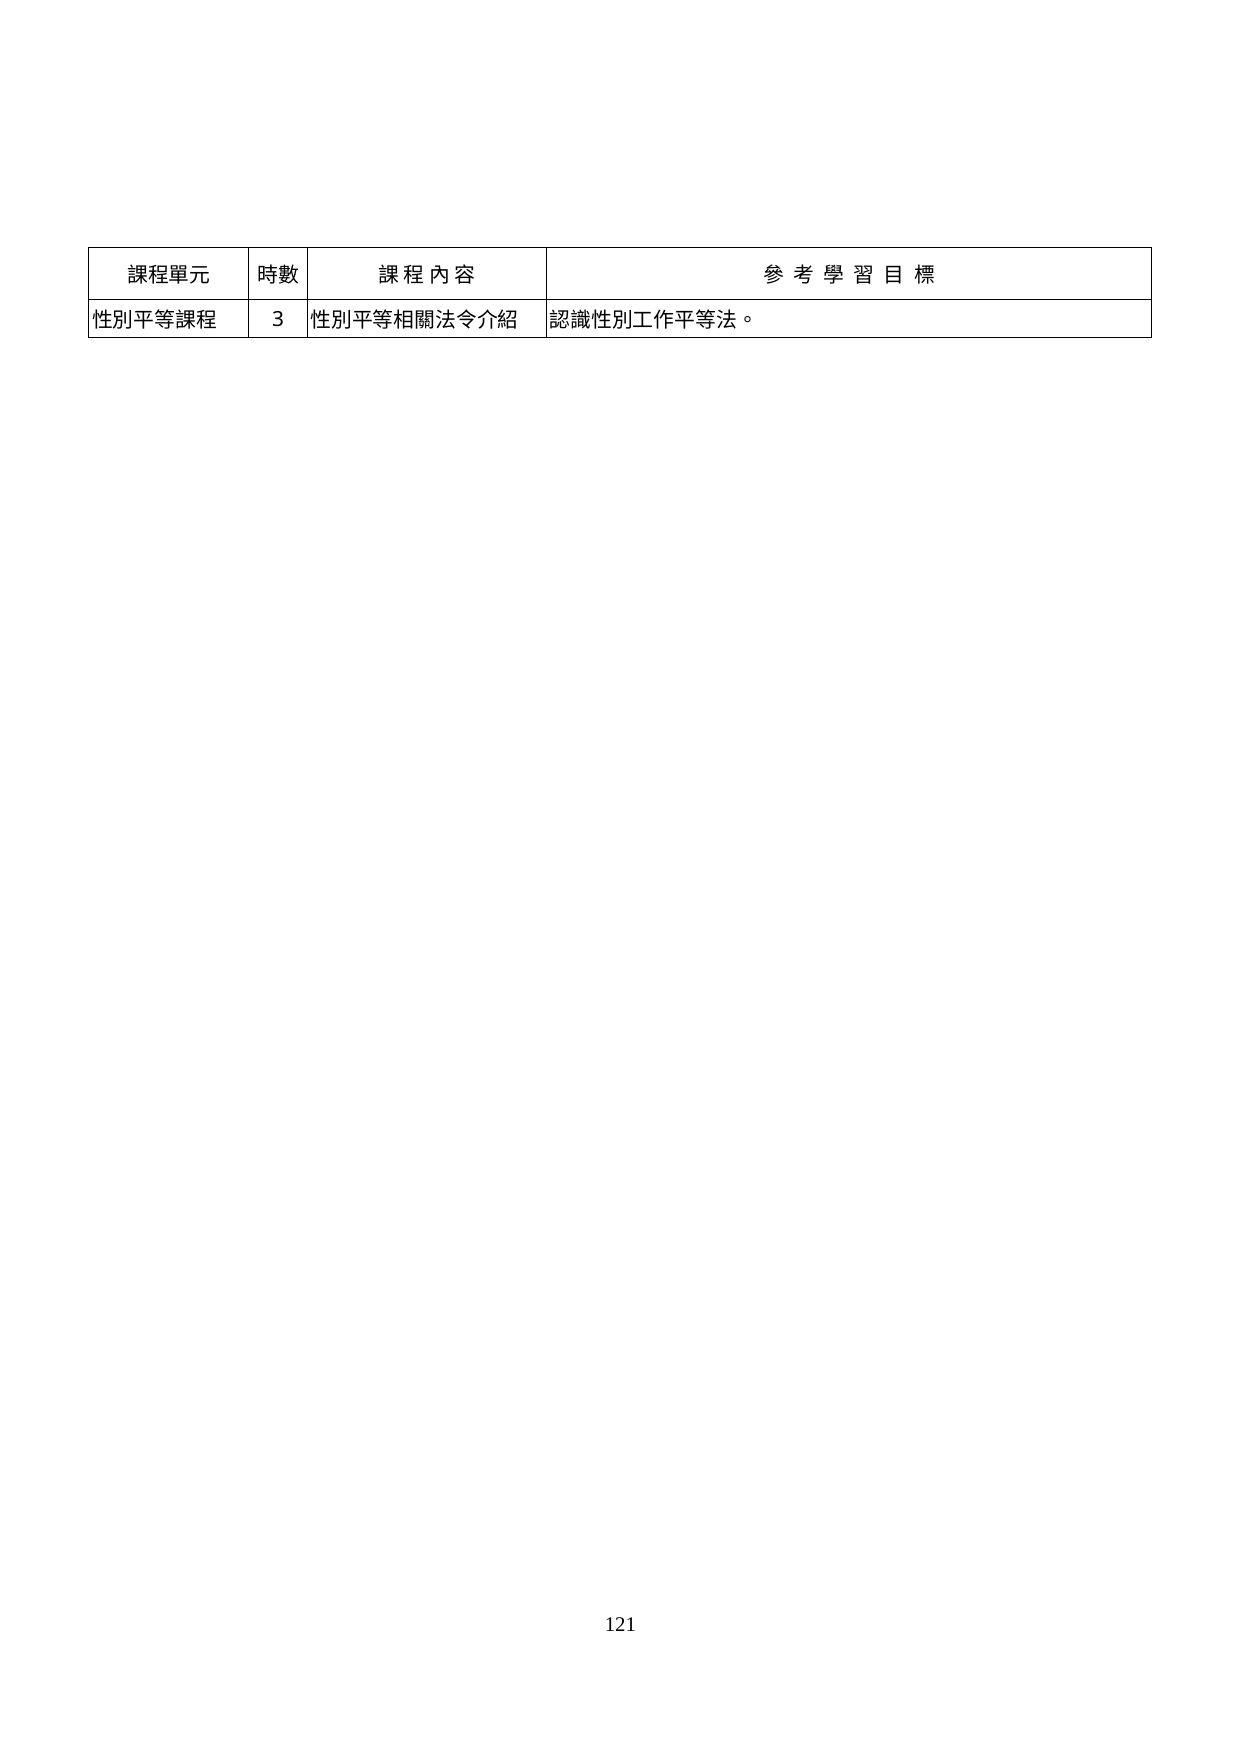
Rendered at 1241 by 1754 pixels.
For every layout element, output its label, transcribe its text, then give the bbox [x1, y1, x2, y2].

table_cell 3 [249, 300, 307, 337]
table_header 課程單元 [89, 248, 248, 299]
table_cell 性別平等課程 [89, 300, 248, 337]
table_header 參 考 學 習 目 標 [547, 248, 1151, 299]
table_cell 認識性別工作平等法。 [547, 300, 1151, 337]
table_header 課 程 內 容 [308, 248, 546, 299]
table_cell 性別平等相關法令介紹 [308, 300, 546, 337]
table_header 時數 [249, 248, 307, 299]
